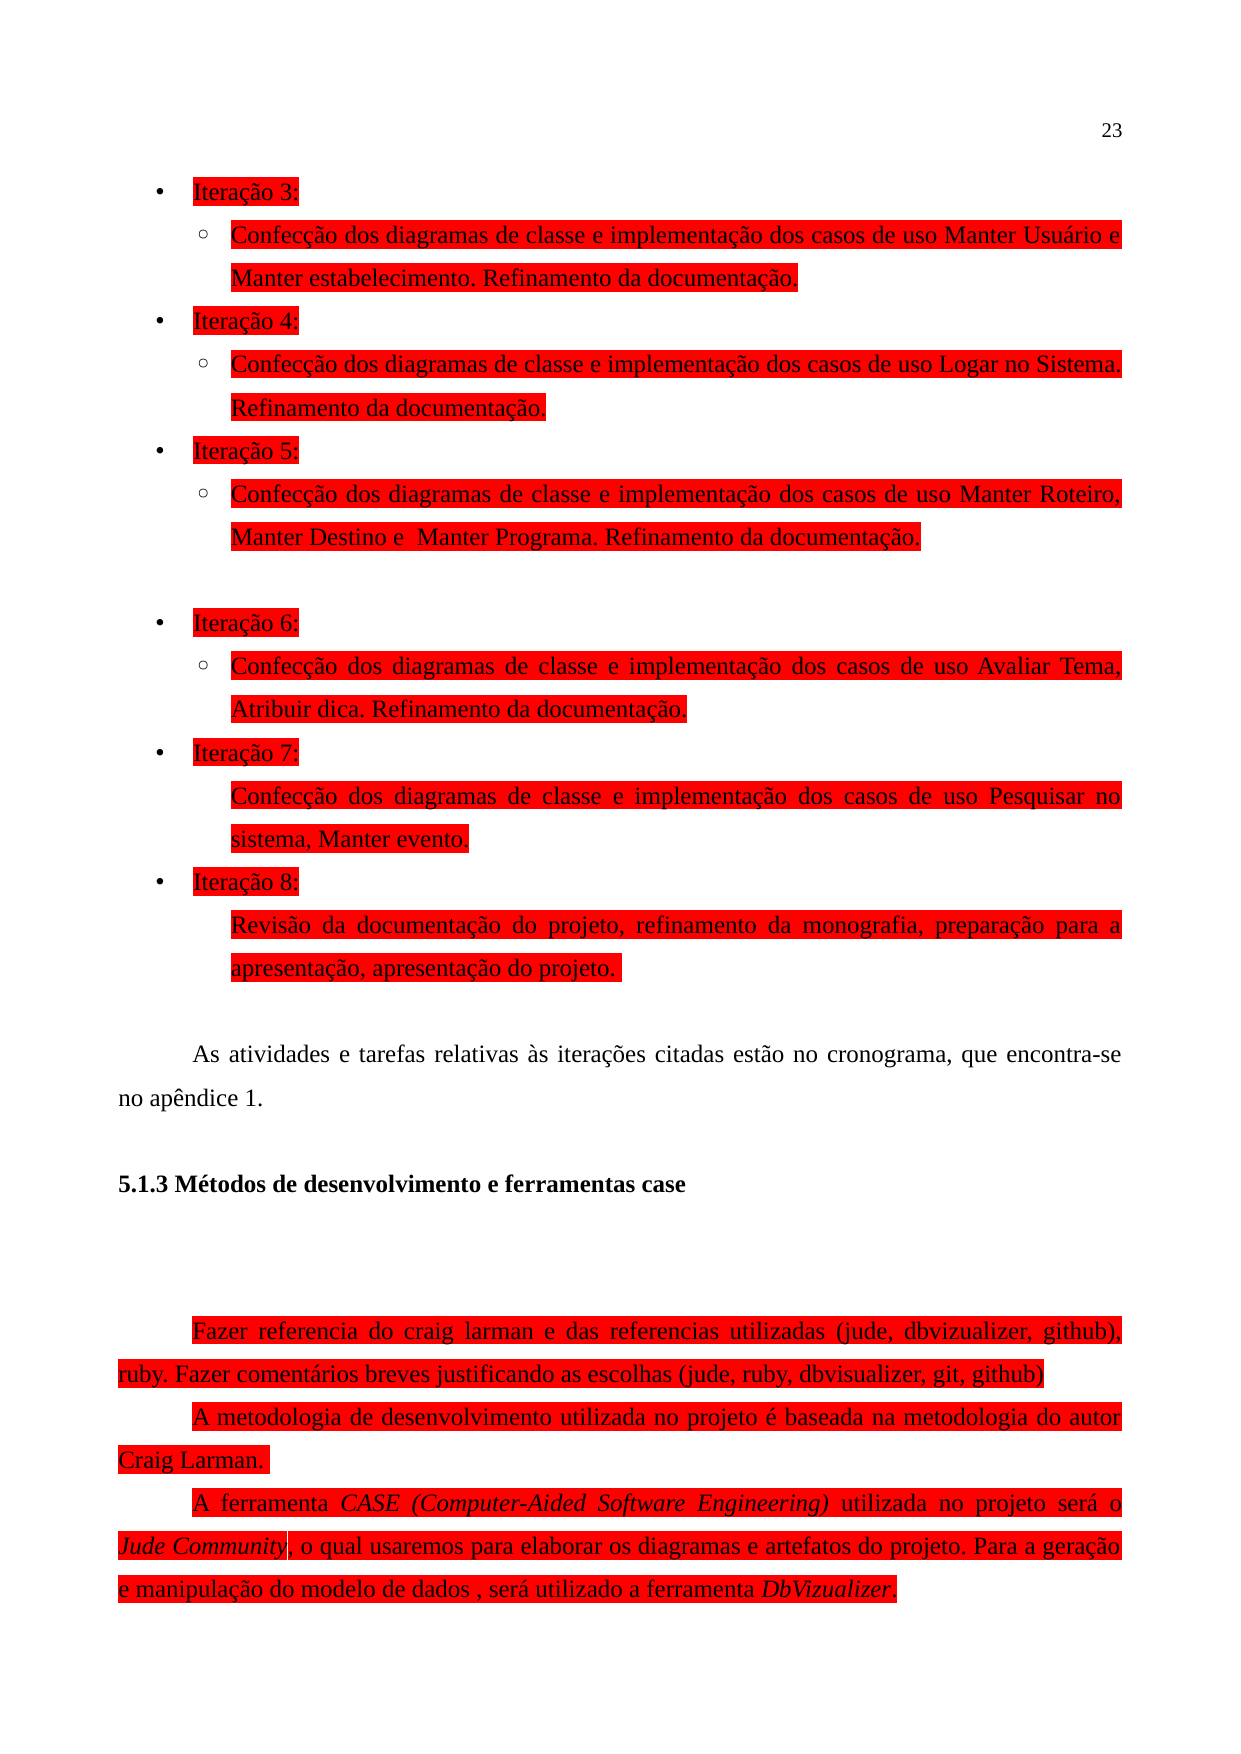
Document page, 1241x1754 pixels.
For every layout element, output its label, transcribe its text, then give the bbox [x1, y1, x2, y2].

list Confecção dos diagramas de classe e implementação dos casos de uso Logar no Sistema. Refinamento da documentação. [193, 349, 1122, 421]
list Confecção dos diagramas de classe e implementação dos casos de uso Manter Roteiro, Manter Destino e Manter Programa. Refinamento da documentação. [193, 479, 1122, 551]
subtitle Métodos de desenvolvimento e ferramentas case [118, 1169, 1122, 1198]
list Iteração 6: [156, 608, 1122, 637]
list Iteração 4: [156, 306, 1122, 335]
list Confecção dos diagramas de classe e implementação dos casos de uso Manter Usuário e Manter estabelecimento. Refinamento da documentação. [193, 220, 1122, 292]
list Iteração 8: [156, 867, 1122, 896]
list Iteração 3: [156, 177, 1122, 206]
list Iteração 7: [156, 738, 1122, 766]
list Confecção dos diagramas de classe e implementação dos casos de uso Pesquisar no sistema, Manter evento. [193, 781, 1122, 853]
list Revisão da documentação do projeto, refinamento da monografia, preparação para a apresentação, apresentação do projeto. [193, 910, 1122, 982]
text Fazer referencia do craig larman e das referencias utilizadas (jude, dbvizualizer, github), ruby. Fazer comentários breves justificando as escolhas (jude, ruby, dbvisualizer, git, github) [118, 1316, 1122, 1388]
text A ferramenta CASE (Computer-Aided Software Engineering) utilizada no projeto será o Jude Community, o qual usaremos para elaborar os diagramas e artefatos do projeto. Para a geração e manipulação do modelo de dados , será utilizado a ferramenta DbVizualizer. [118, 1488, 1122, 1603]
list Confecção dos diagramas de classe e implementação dos casos de uso Avaliar Tema, Atribuir dica. Refinamento da documentação. [193, 651, 1122, 723]
text A metodologia de desenvolvimento utilizada no projeto é baseada na metodologia do autor Craig Larman. [118, 1402, 1122, 1474]
list Iteração 5: [156, 436, 1122, 464]
text As atividades e tarefas relativas às iterações citadas estão no cronograma, que encontra-se no apêndice 1. [118, 1039, 1122, 1111]
